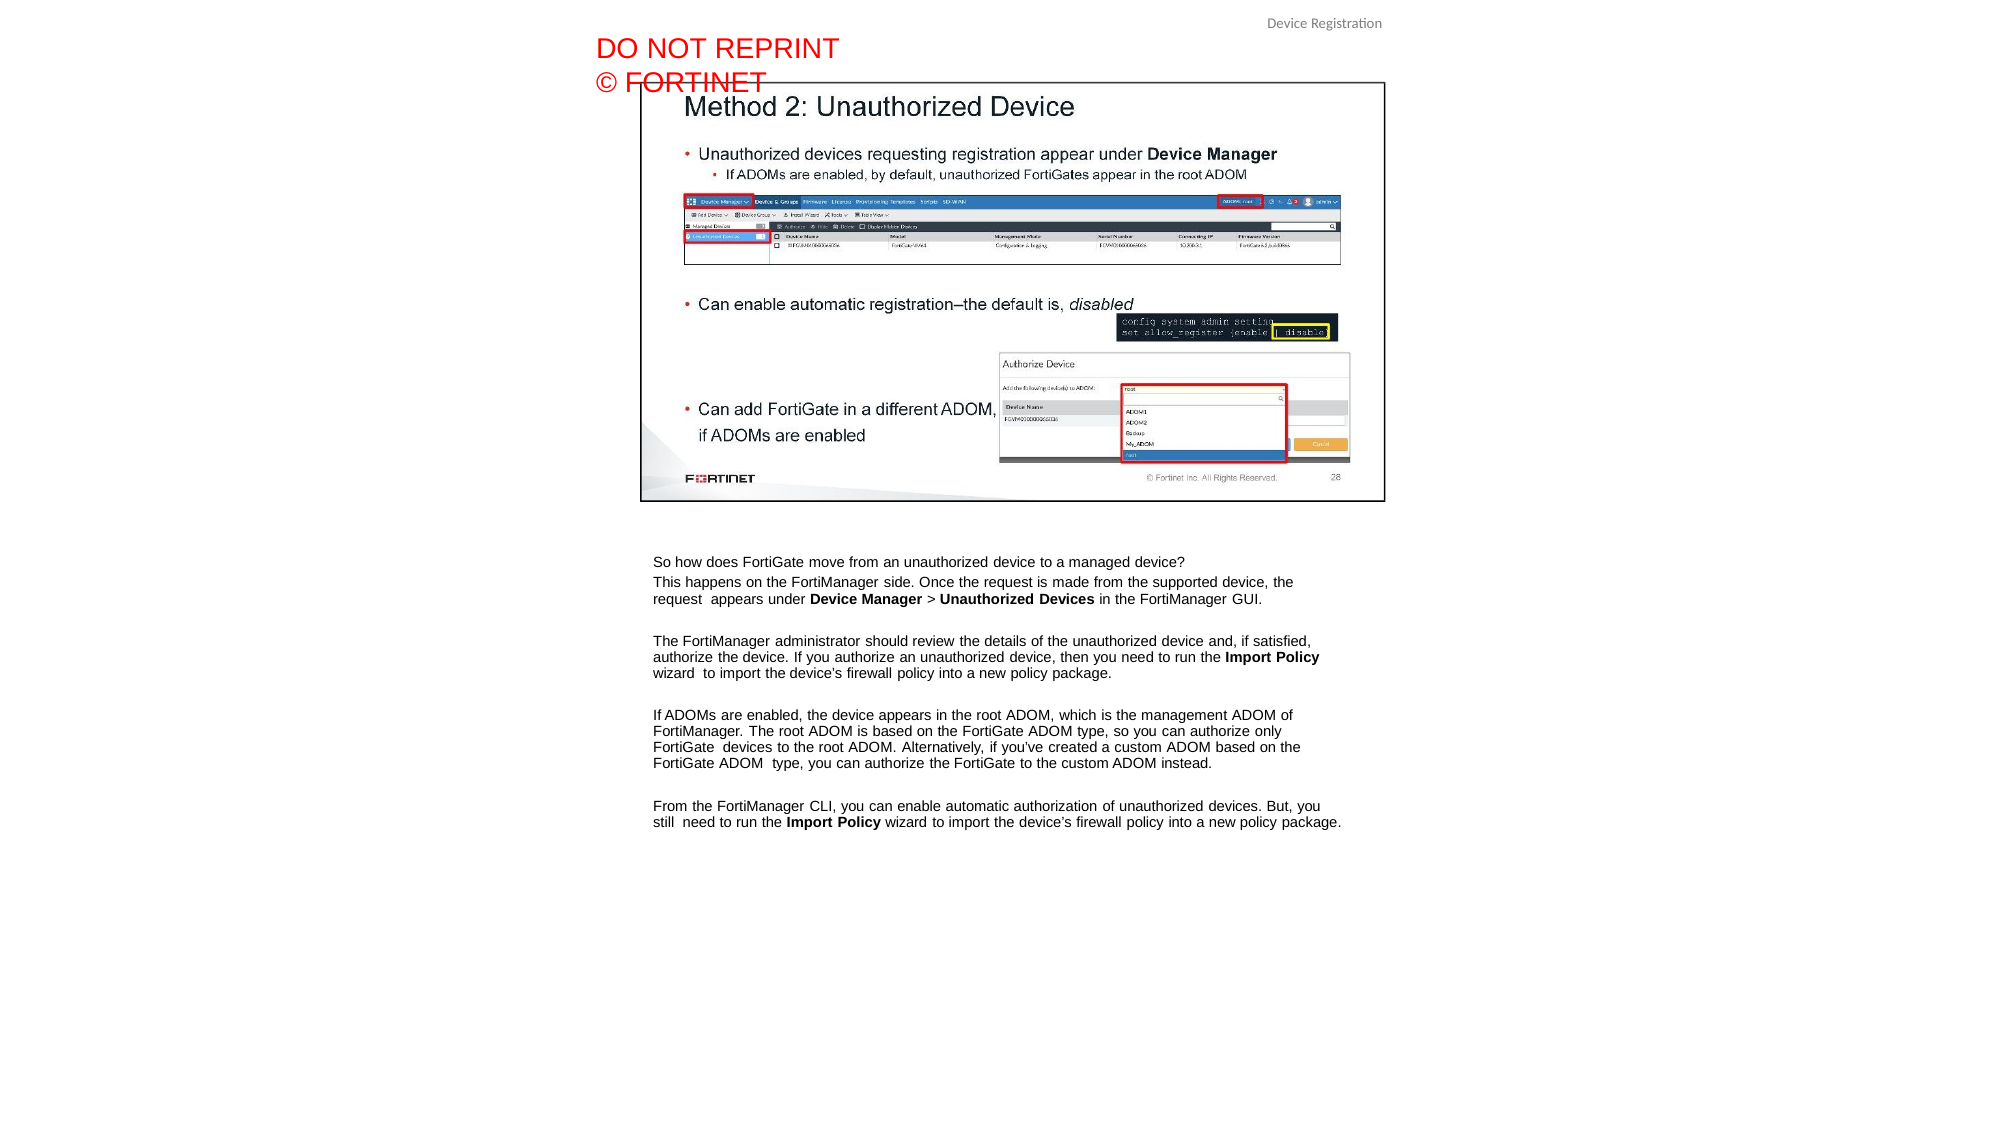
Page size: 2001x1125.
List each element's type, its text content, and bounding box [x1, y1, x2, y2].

text_box Device Registration [1265, 11, 1386, 32]
text_box [640, 81, 1386, 502]
text_box So how does FortiGate move from an unauthorized device to a managed device? This happens on the FortiManager side. Once the request is made from the supported device, the request appears under Device Manager > Unauthorized Devices in the FortiManager GUI. The FortiManager administrator should review the details of the unauthorized device and, if satisfied, authorize the device. If you authorize an unauthorized device, then you need to run the Import Policy wizard to import the device’s firewall policy into a new policy package. If ADOMs are enabled, the device appears in the root ADOM, which is the management ADOM of FortiManager. The root ADOM is based on the FortiGate ADOM type, so you can authorize only FortiGate devices to the root ADOM. Alternatively, if you’ve created a custom ADOM based on the FortiGate ADOM type, you can authorize the FortiGate to the custom ADOM instead. From the FortiManager CLI, you can enable automatic authorization of unauthorized devices. But, you still need to run the Import Policy wizard to import the device’s firewall policy into a new policy package. [651, 548, 1366, 835]
picture [642, 92, 1351, 500]
text_box DO NOT REPRINT © FORTINET [594, 28, 841, 98]
